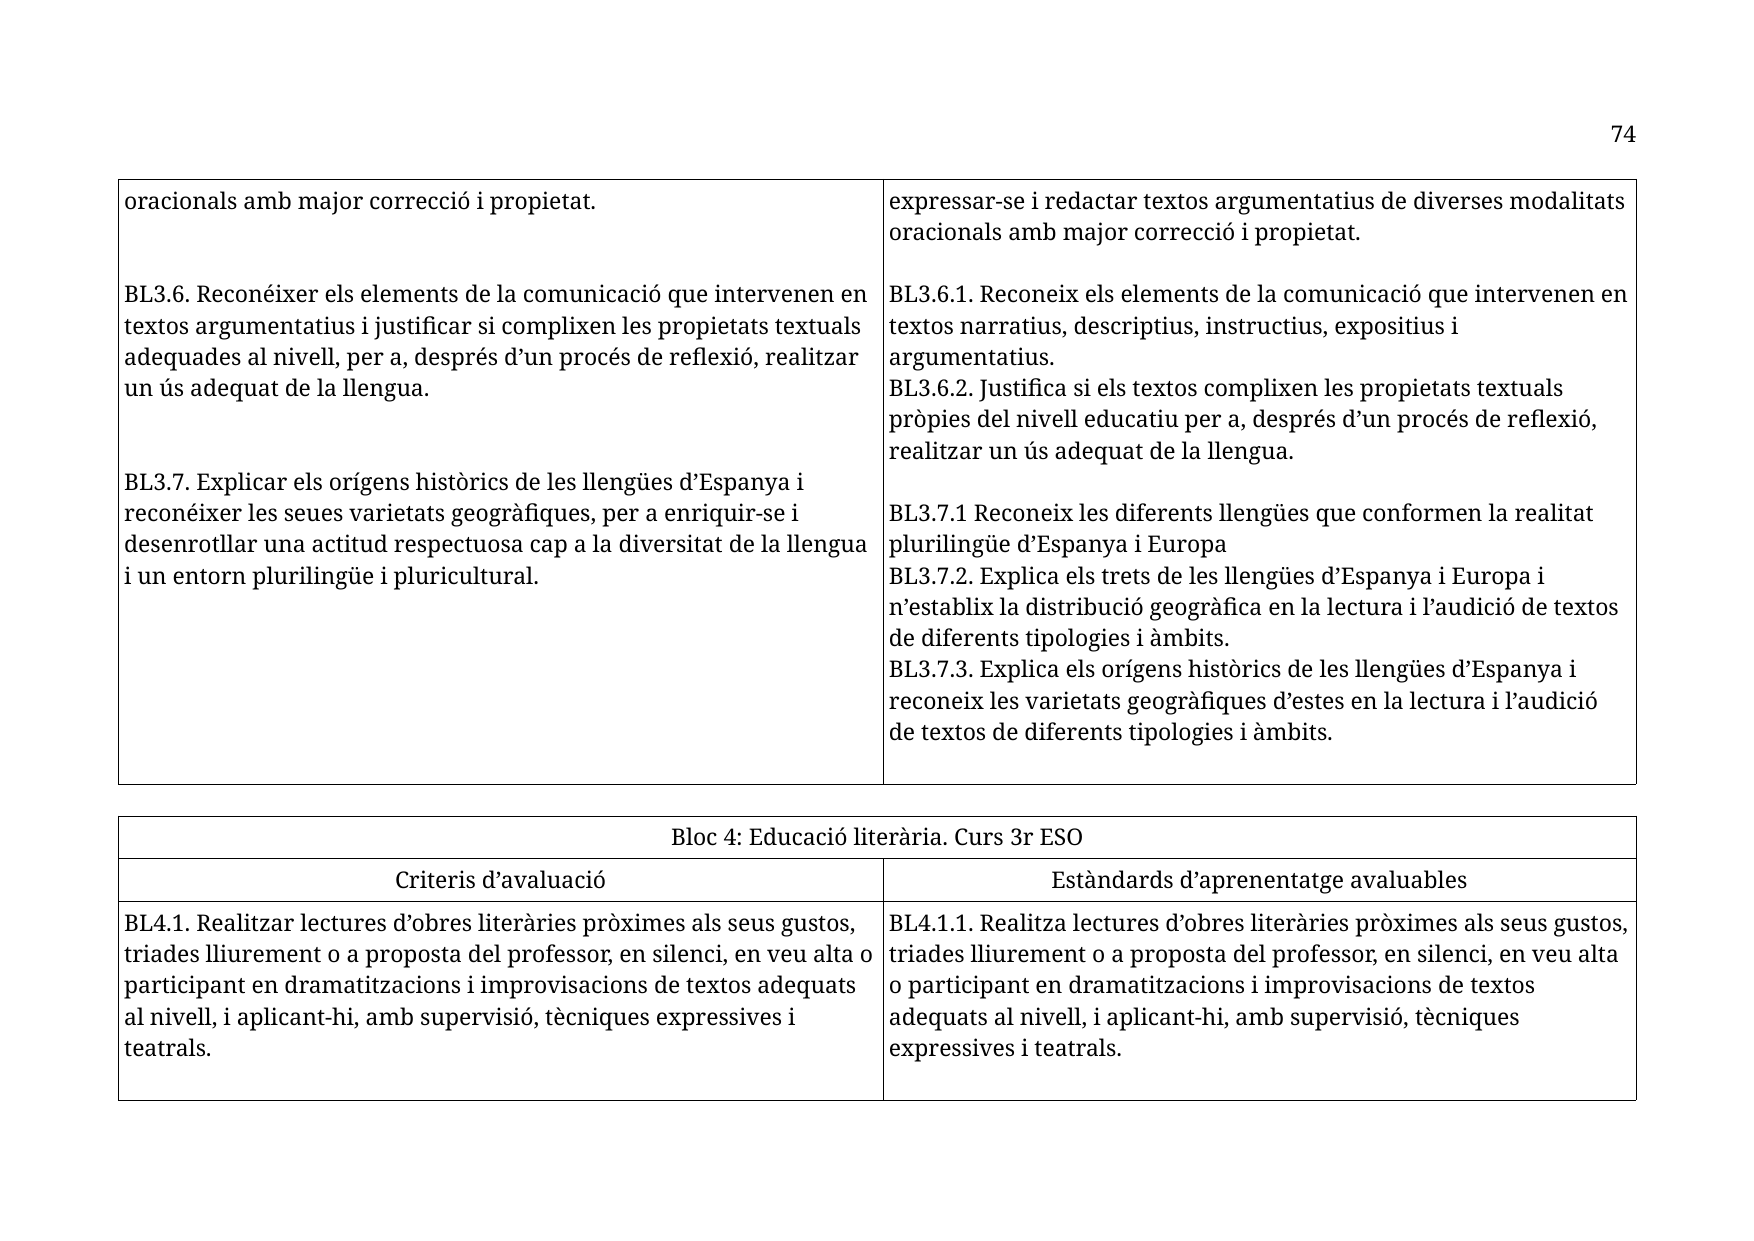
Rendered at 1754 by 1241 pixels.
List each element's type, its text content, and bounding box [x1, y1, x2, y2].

table_cell BL4.1.1. Realitza lectures d’obres literàries pròximes als seus gustos, triades lliurement o a proposta del professor, en silenci, en veu alta o participant en dramatitzacions i improvisacions de textos adequats al nivell, i aplicant-hi, amb supervisió, tècniques expressives i teatrals. [884, 902, 1636, 1100]
table_cell expressar-se i redactar textos argumentatius de diverses modalitats oracionals amb major correcció i propietat. BL3.6.1. Reconeix els elements de la comunicació que intervenen en textos narratius, descriptius, instructius, expositius i argumentatius. BL3.6.2. Justifica si els textos complixen les propietats textuals pròpies del nivell educatiu per a, després d’un procés de reflexió, realitzar un ús adequat de la llengua. BL3.7.1 Reconeix les diferents llengües que conformen la realitat plurilingüe d’Espanya i Europa BL3.7.2. Explica els trets de les llengües d’Espanya i Europa i n’establix la distribució geogràfica en la lectura i l’audició de textos de diferents tipologies i àmbits. BL3.7.3. Explica els orígens històrics de les llengües d’Espanya i reconeix les varietats geogràfiques d’estes en la lectura i l’audició de textos de diferents tipologies i àmbits. [884, 180, 1636, 784]
table_cell oracionals amb major correcció i propietat. BL3.6. Reconéixer els elements de la comunicació que intervenen en textos argumentatius i justificar si complixen les propietats textuals adequades al nivell, per a, després d’un procés de reflexió, realitzar un ús adequat de la llengua. BL3.7. Explicar els orígens històrics de les llengües d’Espanya i reconéixer les seues varietats geogràfiques, per a enriquir-se i desenrotllar una actitud respectuosa cap a la diversitat de la llengua i un entorn plurilingüe i pluricultural. [119, 180, 883, 784]
table_header Bloc 4: Educació literària. Curs 3r ESO [119, 817, 1636, 858]
table_cell Estàndards d’aprenentatge avaluables [884, 859, 1636, 901]
table_cell BL4.1. Realitzar lectures d’obres literàries pròximes als seus gustos, triades lliurement o a proposta del professor, en silenci, en veu alta o participant en dramatitzacions i improvisacions de textos adequats al nivell, i aplicant-hi, amb supervisió, tècniques expressives i teatrals. [119, 902, 883, 1100]
table_cell Criteris d’avaluació [119, 859, 883, 901]
